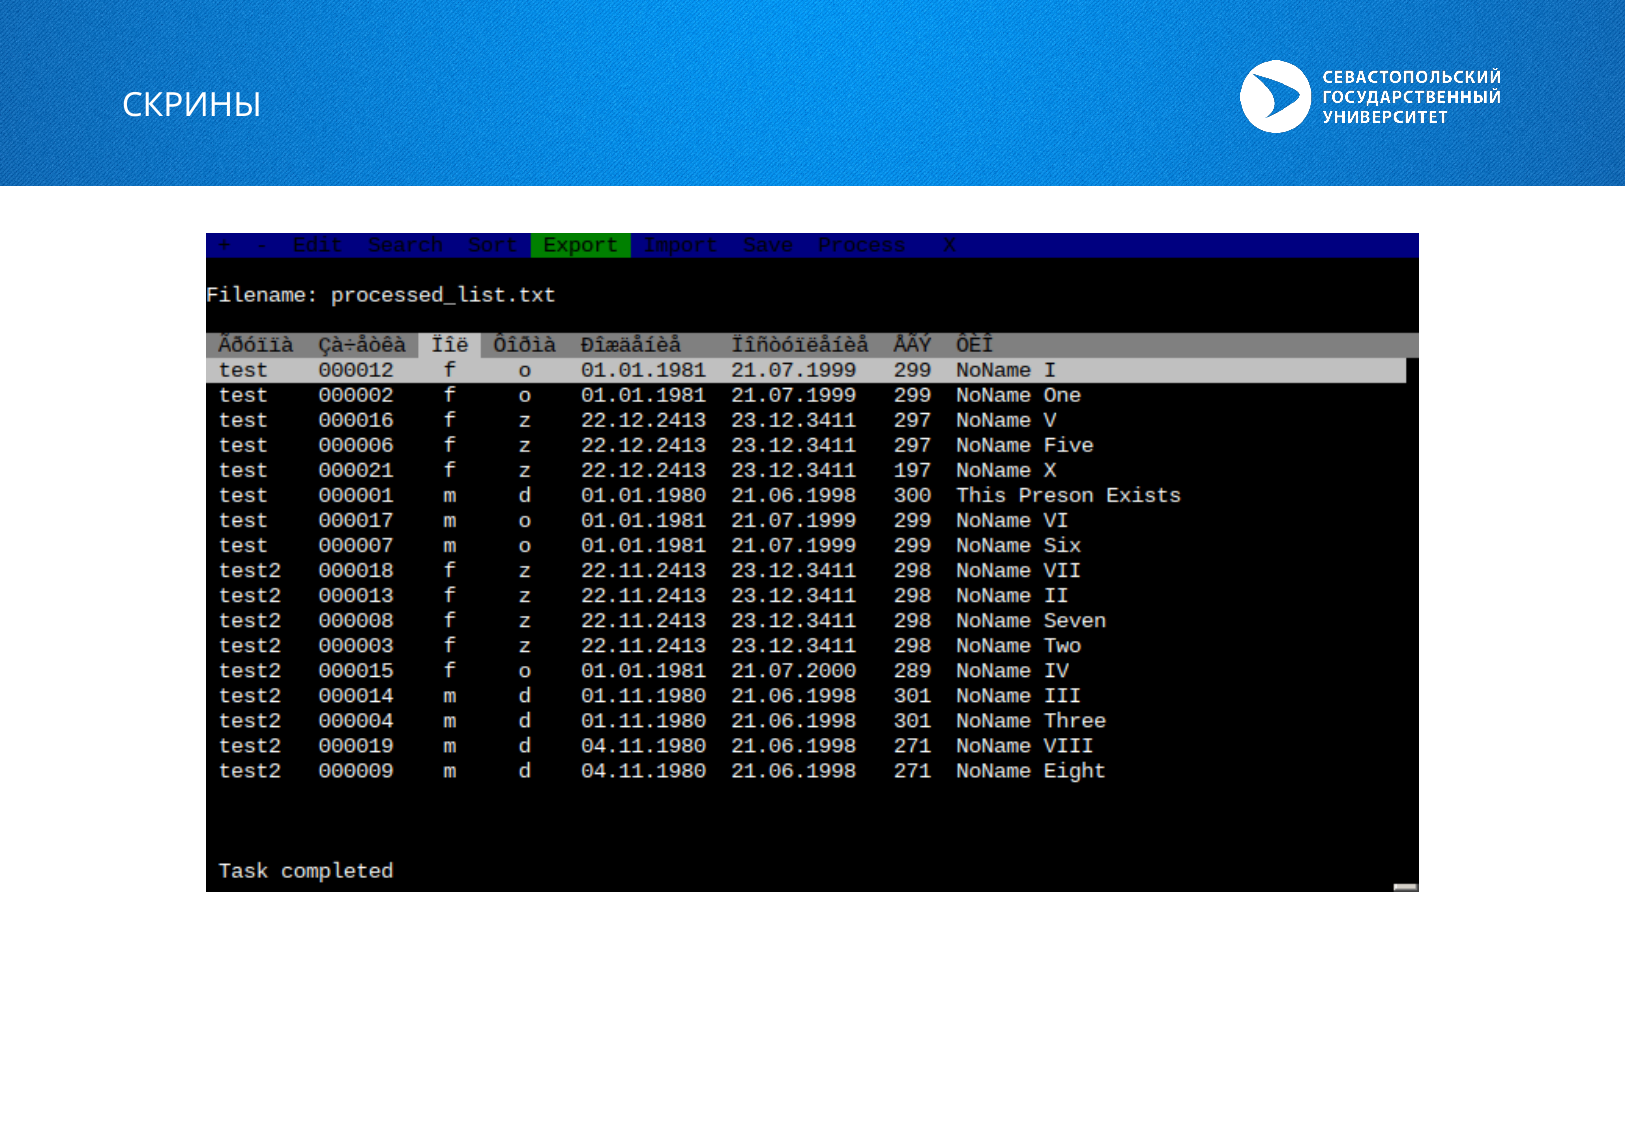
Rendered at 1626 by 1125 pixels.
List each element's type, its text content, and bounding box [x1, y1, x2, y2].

text_box СКРИНЫ [107, 80, 1012, 131]
picture [0, 0, 1625, 186]
picture [206, 233, 1419, 892]
